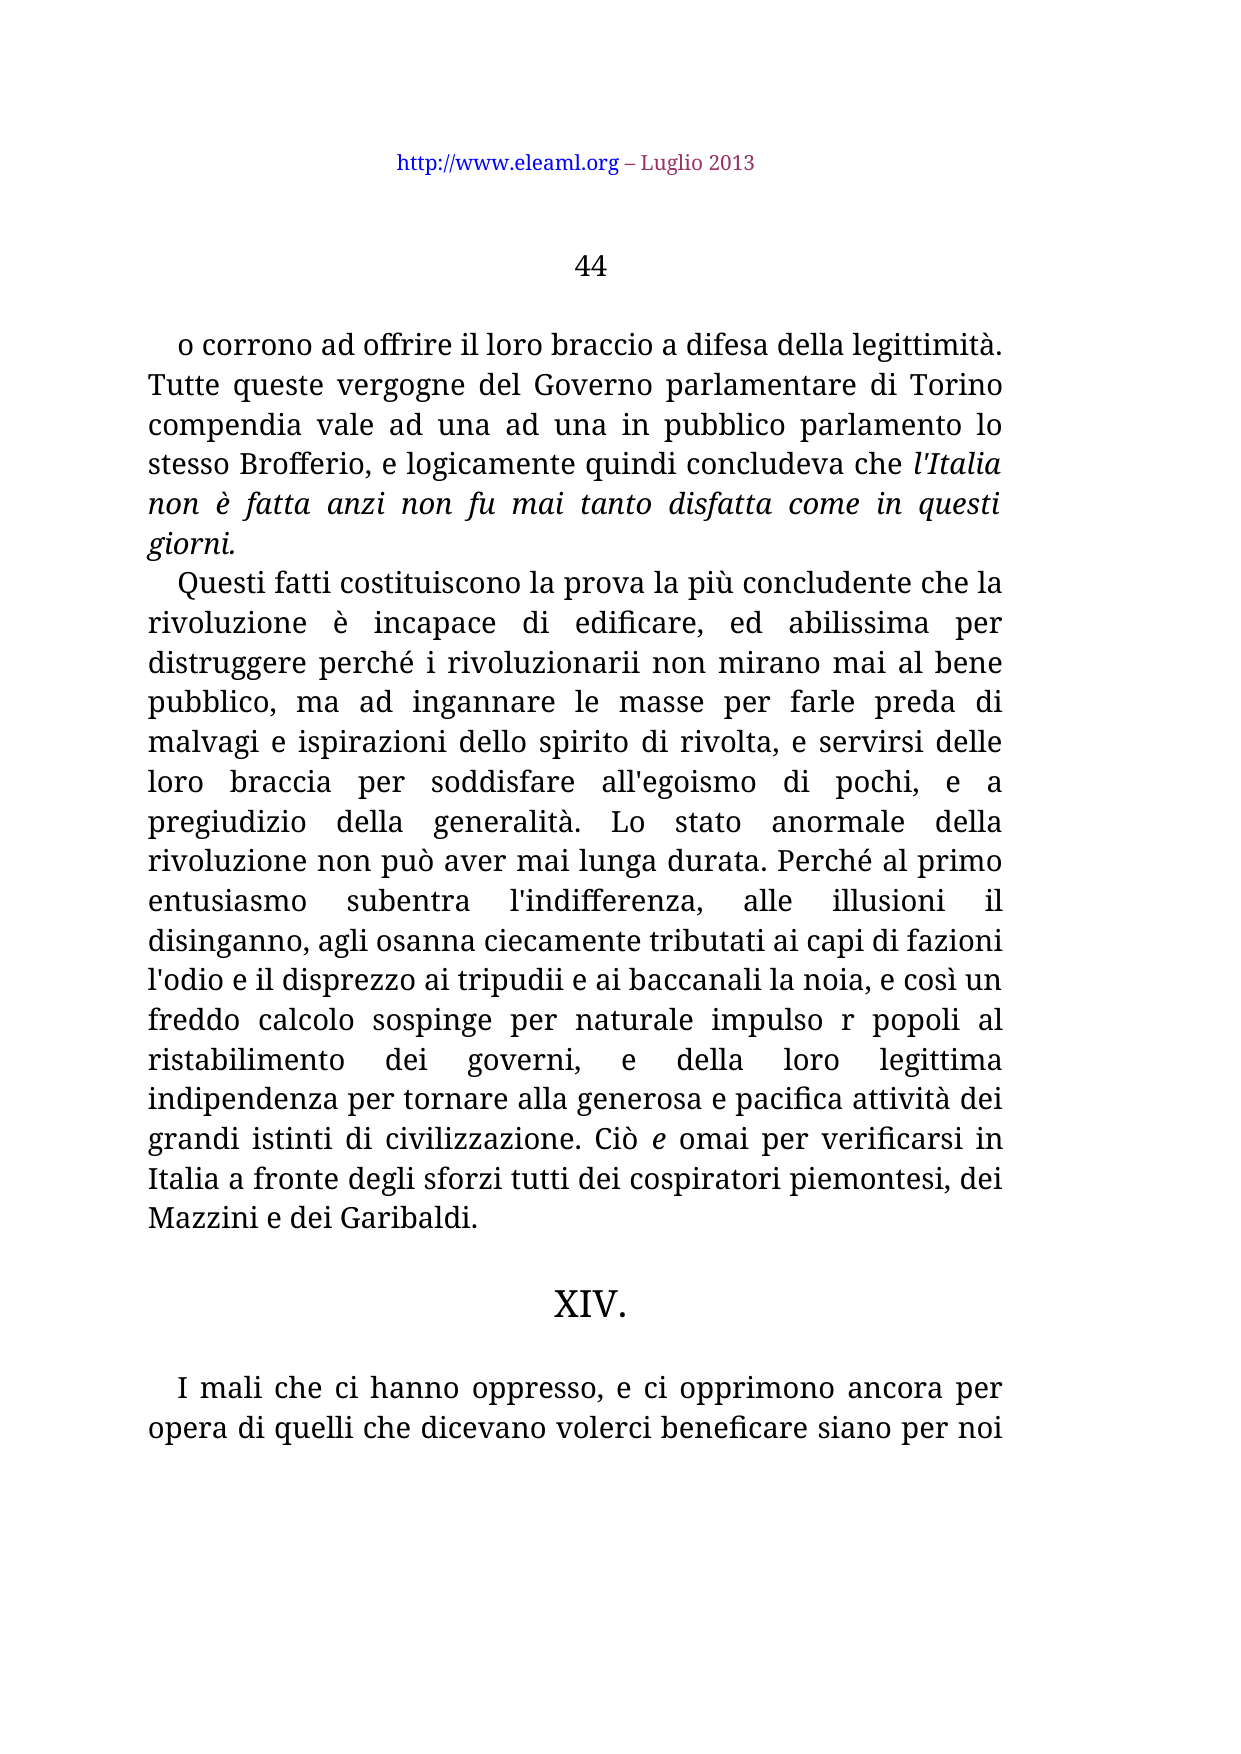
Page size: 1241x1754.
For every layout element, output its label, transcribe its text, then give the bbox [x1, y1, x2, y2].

text I mali che ci hanno oppresso, e ci opprimono ancora per opera di quelli che dicevano volerci beneficare siano per noi [148, 1368, 1004, 1447]
text Questi fatti costituiscono la prova la più concludente che la rivoluzione è incapace di edificare, ed abilissima per distruggere perché i rivoluzionarii non mirano mai al bene pubblico, ma ad ingannare le masse per farle preda di malvagi e ispirazioni dello spirito di rivolta, e servirsi delle loro braccia per soddisfare all'egoismo di pochi, e a pregiudizio della generalità. Lo stato anormale della rivoluzione non può aver mai lunga durata. Perché al primo entusiasmo subentra l'indifferenza, alle illusioni il disinganno, agli osanna ciecamente tributati ai capi di fazioni l'odio e il disprezzo ai tripudii e ai baccanali la noia, e così un freddo calcolo sospinge per naturale impulso r popoli al ristabilimento dei governi, e della loro legittima indipendenza per tornare alla generosa e pacifica attività dei grandi istinti di civilizzazione. Ciò e omai per verificarsi in Italia a fronte degli sforzi tutti dei cospiratori piemontesi, dei Mazzini e dei Garibaldi. [148, 563, 1004, 1237]
text o corrono ad offrire il loro braccio a difesa della legittimità. Tutte queste vergogne del Governo parlamentare di Torino compendia vale ad una ad una in pubblico parlamento lo stesso Brofferio, e logicamente quindi concludeva che l'Italia non è fatta anzi non fu mai tanto disfatta come in questi giorni. [148, 324, 1004, 563]
text 44 [148, 245, 1004, 285]
text XIV. [148, 1277, 1004, 1328]
